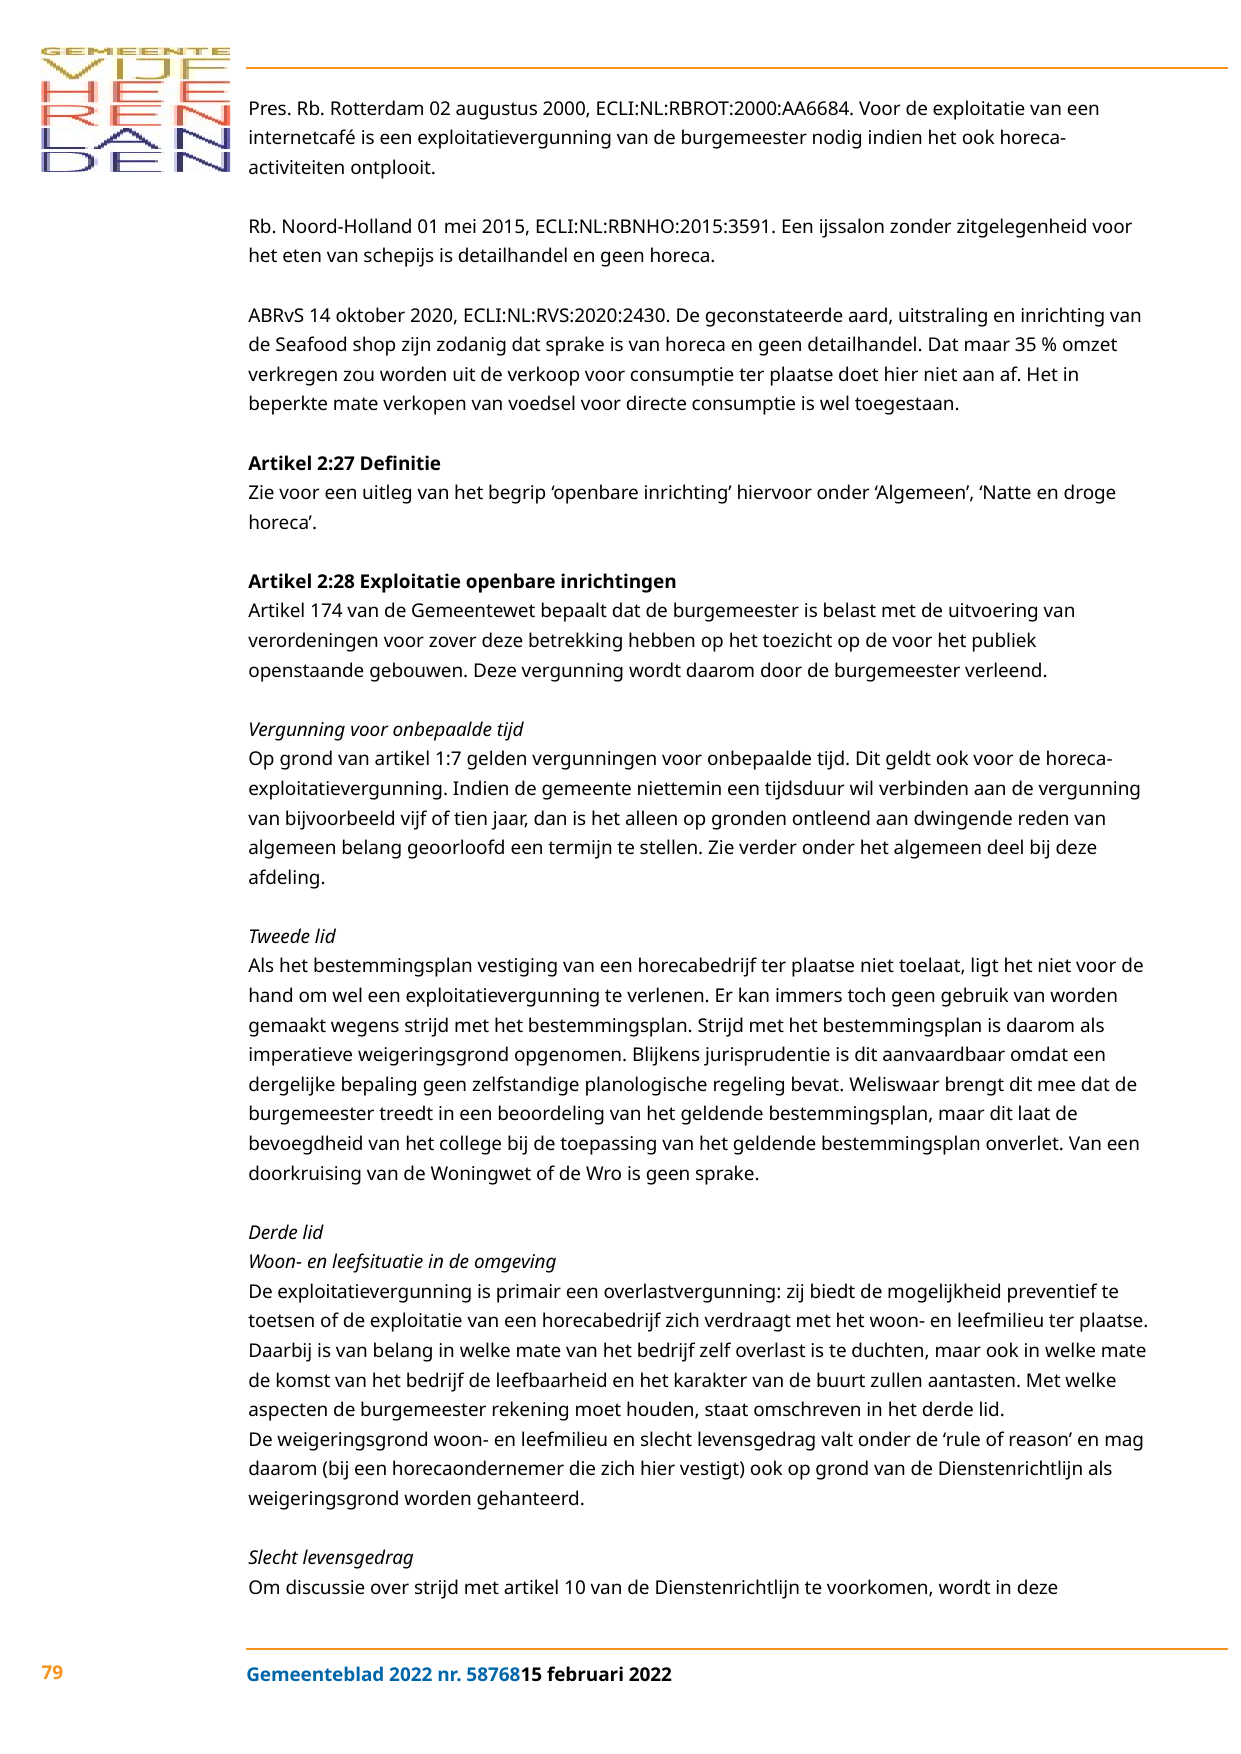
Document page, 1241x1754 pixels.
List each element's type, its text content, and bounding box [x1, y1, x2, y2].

text Op grond van artikel 1:7 gelden vergunningen voor onbepaalde tijd. Dit geldt ook voor de horeca-exploitatievergunning. Indien de gemeente niettemin een tijdsduur wil verbinden aan de vergunning van bijvoorbeeld vijf of tien jaar, dan is het alleen op gronden ontleend aan dwingende reden van algemeen belang geoorloofd een termijn te stellen. Zie verder onder het algemeen deel bij deze afdeling. [248, 746, 1152, 890]
text Rb. Noord-Holland 01 mei 2015, ECLI:NL:RBNHO:2015:3591. Een ijssalon zonder zitgelegenheid voor het eten van schepijs is detailhandel en geen horeca. [248, 213, 1152, 268]
text Slecht levensgedrag [248, 1544, 1152, 1570]
text Woon- en leefsituatie in de omgeving [248, 1248, 1152, 1274]
text Tweede lid [248, 923, 1152, 949]
text Artikel 2:27 Definitie [248, 450, 1152, 476]
text De weigeringsgrond woon- en leefmilieu en slecht levensgedrag valt onder de ‘rule of reason’ en mag daarom (bij een horecaondernemer die zich hier vestigt) ook op grond van de Dienstenrichtlijn als weigeringsgrond worden gehanteerd. [248, 1426, 1152, 1511]
text Zie voor een uitleg van het begrip ‘openbare inrichting’ hiervoor onder ‘Algemeen’, ‘Natte en droge horeca’. [248, 479, 1152, 535]
text ABRvS 14 oktober 2020, ECLI:NL:RVS:2020:2430. De geconstateerde aard, uitstraling en inrichting van de Seafood shop zijn zodanig dat sprake is van horeca en geen detailhandel. Dat maar 35 % omzet verkregen zou worden uit de verkoop voor consumptie ter plaatse doet hier niet aan af. Het in beperkte mate verkopen van voedsel voor directe consumptie is wel toegestaan. [248, 302, 1152, 416]
text Derde lid [248, 1219, 1152, 1245]
text Artikel 174 van de Gemeentewet bepaalt dat de burgemeester is belast met de uitvoering van verordeningen voor zover deze betrekking hebben op het toezicht op de voor het publiek openstaande gebouwen. Deze vergunning wordt daarom door de burgemeester verleend. [248, 598, 1152, 683]
text Vergunning voor onbepaalde tijd [248, 716, 1152, 742]
picture [41, 47, 231, 172]
text Als het bestemmingsplan vestiging van een horecabedrijf ter plaatse niet toelaat, ligt het niet voor de hand om wel een exploitatievergunning te verlenen. Er kan immers toch geen gebruik van worden gemaakt wegens strijd met het bestemmingsplan. Strijd met het bestemmingsplan is daarom als imperatieve weigeringsgrond opgenomen. Blijkens jurisprudentie is dit aanvaardbaar omdat een dergelijke bepaling geen zelfstandige planologische regeling bevat. Weliswaar brengt dit mee dat de burgemeester treedt in een beoordeling van het geldende bestemmingsplan, maar dit laat de bevoegdheid van het college bij de toepassing van het geldende bestemmingsplan onverlet. Van een doorkruising van de Woningwet of de Wro is geen sprake. [248, 953, 1152, 1186]
text De exploitatievergunning is primair een overlastvergunning: zij biedt de mogelijkheid preventief te toetsen of de exploitatie van een horecabedrijf zich verdraagt met het woon- en leefmilieu ter plaatse. Daarbij is van belang in welke mate van het bedrijf zelf overlast is te duchten, maar ook in welke mate de komst van het bedrijf de leefbaarheid en het karakter van de buurt zullen aantasten. Met welke aspecten de burgemeester rekening moet houden, staat omschreven in het derde lid. [248, 1278, 1152, 1422]
text Om discussie over strijd met artikel 10 van de Dienstenrichtlijn te voorkomen, wordt in deze [248, 1574, 1152, 1600]
text Pres. Rb. Rotterdam 02 augustus 2000, ECLI:NL:RBROT:2000:AA6684. Voor de exploitatie van een internetcafé is een exploitatievergunning van de burgemeester nodig indien het ook horeca-activiteiten ontplooit. [248, 95, 1152, 180]
text Artikel 2:28 Exploitatie openbare inrichtingen [248, 568, 1152, 594]
